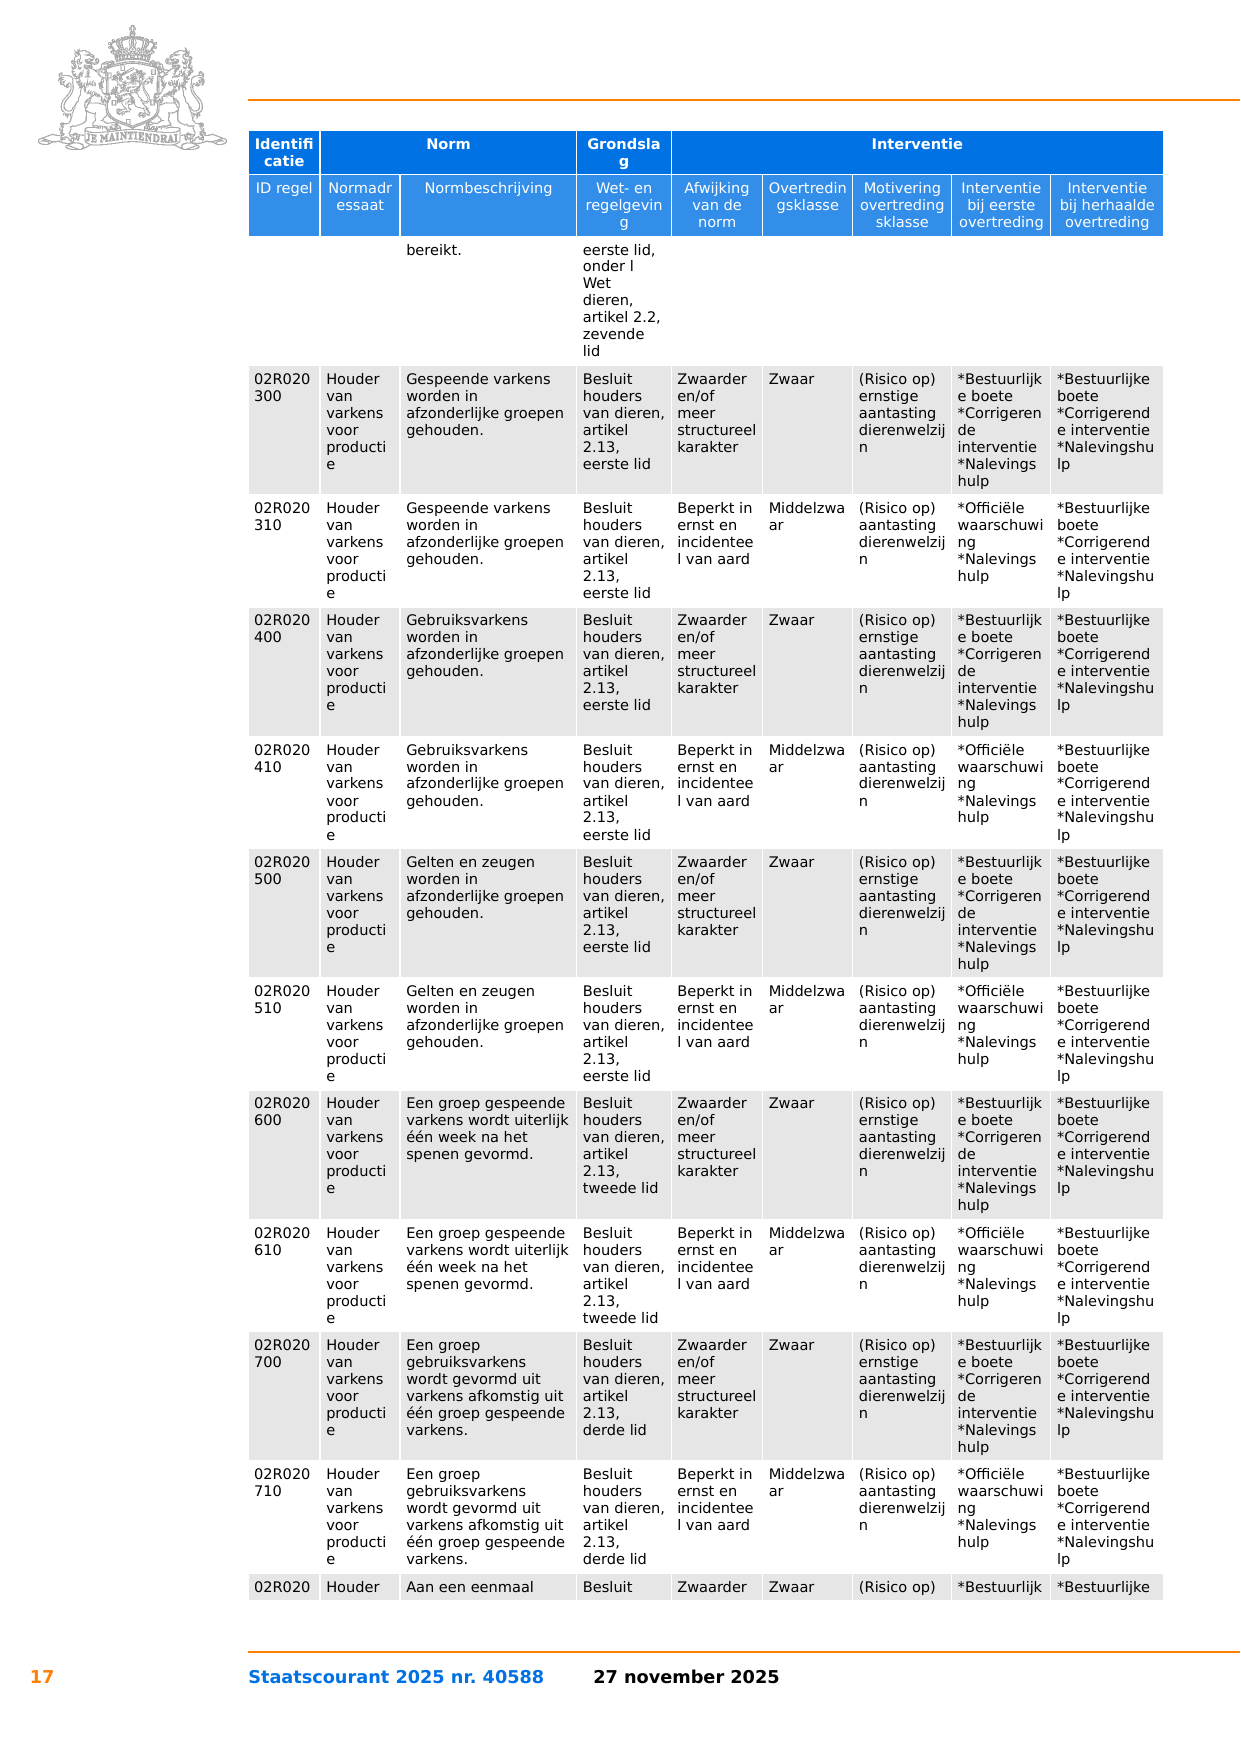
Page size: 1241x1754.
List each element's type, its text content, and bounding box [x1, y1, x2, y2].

table_cell *Bestuurlijk [952, 1574, 1050, 1600]
table_cell *Officiële waarschuwing *Nalevingshulp [952, 737, 1050, 848]
table_cell Gebruiksvarkens worden in afzonderlijke groepen gehouden. [401, 737, 576, 848]
table_cell Overtredingsklasse [763, 175, 852, 236]
table_cell Normadressaat [321, 175, 399, 236]
table_cell Houder van varkens voor productie [321, 495, 399, 606]
table_cell Een groep gespeende varkens wordt uiterlijk één week na het spenen gevormd. [401, 1220, 576, 1331]
table_cell [249, 237, 319, 365]
table_cell Houder van varkens voor productie [321, 737, 399, 848]
table_cell Houder van varkens voor productie [321, 608, 399, 736]
table_cell [321, 237, 399, 365]
table_cell Zwaarder en/of meer structureel karakter [672, 1091, 762, 1219]
table_cell Beperkt in ernst en incidenteel van aard [672, 1220, 762, 1331]
table_cell (Risico op) aantasting dierenwelzijn [853, 737, 951, 848]
table_cell *Bestuurlijke boete *Corrigerende interventie *Nalevingshulp [1051, 1091, 1163, 1219]
table_cell 02R020700 [249, 1332, 319, 1460]
table_cell *Officiële waarschuwing *Nalevingshulp [952, 1461, 1050, 1573]
table_cell (Risico op) aantasting dierenwelzijn [853, 978, 951, 1089]
table_cell (Risico op) aantasting dierenwelzijn [853, 495, 951, 606]
table_cell *Officiële waarschuwing *Nalevingshulp [952, 495, 1050, 606]
table_cell Middelzwaar [763, 978, 852, 1089]
table_cell Zwaarder en/of meer structureel karakter [672, 849, 762, 977]
table_cell 02R020500 [249, 849, 319, 977]
table_cell *Bestuurlijke boete *Corrigerende interventie *Nalevingshulp [1051, 1220, 1163, 1331]
table_cell Houder van varkens voor productie [321, 849, 399, 977]
table_cell 02R020610 [249, 1220, 319, 1331]
table_cell Houder van varkens voor productie [321, 1220, 399, 1331]
table_header Norm [321, 131, 576, 174]
table_header Identificatie [249, 131, 319, 174]
table_cell [853, 237, 951, 365]
table_cell [952, 237, 1050, 365]
table_cell *Bestuurlijke boete *Corrigerende interventie *Nalevingshulp [1051, 849, 1163, 977]
table_cell Gelten en zeugen worden in afzonderlijke groepen gehouden. [401, 849, 576, 977]
table_cell Gespeende varkens worden in afzonderlijke groepen gehouden. [401, 366, 576, 494]
table_cell Een groep gespeende varkens wordt uiterlijk één week na het spenen gevormd. [401, 1091, 576, 1219]
table_cell Zwaar [763, 366, 852, 494]
table_cell Een groep gebruiksvarkens wordt gevormd uit varkens afkomstig uit één groep gespeende varkens. [401, 1461, 576, 1573]
table_cell (Risico op) ernstige aantasting dierenwelzijn [853, 1091, 951, 1219]
table_cell 02R020310 [249, 495, 319, 606]
table_cell [1051, 237, 1163, 365]
table_cell Gebruiksvarkens worden in afzonderlijke groepen gehouden. [401, 608, 576, 736]
table_cell Besluit houders van dieren, artikel 2.13, eerste lid [577, 737, 671, 848]
table_header Interventie [672, 131, 1163, 174]
table_cell Houder van varkens voor productie [321, 366, 399, 494]
table_cell *Bestuurlijke boete *Corrigerende interventie *Nalevingshulp [1051, 1332, 1163, 1460]
table_cell 02R020600 [249, 1091, 319, 1219]
table_cell Houder van varkens voor productie [321, 1332, 399, 1460]
table_cell Aan een eenmaal [401, 1574, 576, 1600]
table_cell (Risico op) ernstige aantasting dierenwelzijn [853, 366, 951, 494]
table_cell *Officiële waarschuwing *Nalevingshulp [952, 978, 1050, 1089]
table_cell Normbeschrijving [401, 175, 576, 236]
table_cell Beperkt in ernst en incidenteel van aard [672, 978, 762, 1089]
table_cell Middelzwaar [763, 495, 852, 606]
table_cell Besluit [577, 1574, 671, 1600]
picture [38, 25, 227, 150]
table_cell ID regel [249, 175, 319, 236]
table_cell eerste lid, onder l Wet dieren, artikel 2.2, zevende lid [577, 237, 671, 365]
table_cell (Risico op) ernstige aantasting dierenwelzijn [853, 849, 951, 977]
table_cell Middelzwaar [763, 1461, 852, 1573]
table_cell [763, 237, 852, 365]
table_cell Houder van varkens voor productie [321, 1461, 399, 1573]
table_cell *Bestuurlijke boete *Corrigerende interventie *Nalevingshulp [1051, 1461, 1163, 1573]
table_cell *Bestuurlijke boete *Corrigerende interventie *Nalevingshulp [952, 1332, 1050, 1460]
table_cell Besluit houders van dieren, artikel 2.13, eerste lid [577, 978, 671, 1089]
table_cell bereikt. [401, 237, 576, 365]
table_cell Besluit houders van dieren, artikel 2.13, eerste lid [577, 366, 671, 494]
table_cell Houder van varkens voor productie [321, 1091, 399, 1219]
table_cell Motivering overtredingsklasse [853, 175, 951, 236]
table_cell *Bestuurlijke boete *Corrigerende interventie *Nalevingshulp [952, 849, 1050, 977]
table_cell Beperkt in ernst en incidenteel van aard [672, 1461, 762, 1573]
table_cell Zwaar [763, 849, 852, 977]
table_cell Besluit houders van dieren, artikel 2.13, derde lid [577, 1461, 671, 1573]
table_cell (Risico op) ernstige aantasting dierenwelzijn [853, 608, 951, 736]
table_cell *Officiële waarschuwing *Nalevingshulp [952, 1220, 1050, 1331]
table_cell Zwaar [763, 1091, 852, 1219]
table_cell Interventie bij eerste overtreding [952, 175, 1050, 236]
table_cell Interventie bij herhaalde overtreding [1051, 175, 1163, 236]
table_cell Zwaarder en/of meer structureel karakter [672, 1332, 762, 1460]
table_cell Besluit houders van dieren, artikel 2.13, eerste lid [577, 608, 671, 736]
table_cell Afwijking van de norm [672, 175, 762, 236]
table_cell *Bestuurlijke boete *Corrigerende interventie *Nalevingshulp [1051, 366, 1163, 494]
table_cell Middelzwaar [763, 737, 852, 848]
table_cell 02R020300 [249, 366, 319, 494]
table_cell Zwaar [763, 608, 852, 736]
table_cell Gelten en zeugen worden in afzonderlijke groepen gehouden. [401, 978, 576, 1089]
table_cell Zwaarder [672, 1574, 762, 1600]
table_cell Zwaarder en/of meer structureel karakter [672, 608, 762, 736]
table_cell Besluit houders van dieren, artikel 2.13, derde lid [577, 1332, 671, 1460]
table_cell Zwaar [763, 1574, 852, 1600]
table_cell Beperkt in ernst en incidenteel van aard [672, 737, 762, 848]
table_cell [672, 237, 762, 365]
table_header Grondslag [577, 131, 671, 174]
table_cell Zwaarder en/of meer structureel karakter [672, 366, 762, 494]
table_cell *Bestuurlijke boete *Corrigerende interventie *Nalevingshulp [952, 366, 1050, 494]
table_cell (Risico op) [853, 1574, 951, 1600]
table_cell 02R020510 [249, 978, 319, 1089]
table_cell *Bestuurlijke boete *Corrigerende interventie *Nalevingshulp [1051, 737, 1163, 848]
table_cell Wet- en regelgeving [577, 175, 671, 236]
table_cell (Risico op) ernstige aantasting dierenwelzijn [853, 1332, 951, 1460]
table_cell Middelzwaar [763, 1220, 852, 1331]
table_cell Een groep gebruiksvarkens wordt gevormd uit varkens afkomstig uit één groep gespeende varkens. [401, 1332, 576, 1460]
table_cell Houder [321, 1574, 399, 1600]
table_cell (Risico op) aantasting dierenwelzijn [853, 1220, 951, 1331]
table_cell *Bestuurlijke boete *Corrigerende interventie *Nalevingshulp [1051, 978, 1163, 1089]
table_cell Gespeende varkens worden in afzonderlijke groepen gehouden. [401, 495, 576, 606]
table_cell *Bestuurlijke [1051, 1574, 1163, 1600]
table_cell Besluit houders van dieren, artikel 2.13, eerste lid [577, 849, 671, 977]
table_cell *Bestuurlijke boete *Corrigerende interventie *Nalevingshulp [1051, 495, 1163, 606]
table_cell 02R020710 [249, 1461, 319, 1573]
table_cell Besluit houders van dieren, artikel 2.13, tweede lid [577, 1220, 671, 1331]
table_cell 02R020400 [249, 608, 319, 736]
table_cell *Bestuurlijke boete *Corrigerende interventie *Nalevingshulp [952, 1091, 1050, 1219]
table_cell Zwaar [763, 1332, 852, 1460]
table_cell Besluit houders van dieren, artikel 2.13, eerste lid [577, 495, 671, 606]
table_cell (Risico op) aantasting dierenwelzijn [853, 1461, 951, 1573]
table_cell Besluit houders van dieren, artikel 2.13, tweede lid [577, 1091, 671, 1219]
table_cell 02R020 [249, 1574, 319, 1600]
table_cell *Bestuurlijke boete *Corrigerende interventie *Nalevingshulp [1051, 608, 1163, 736]
table_cell Beperkt in ernst en incidenteel van aard [672, 495, 762, 606]
table_cell 02R020410 [249, 737, 319, 848]
table_cell *Bestuurlijke boete *Corrigerende interventie *Nalevingshulp [952, 608, 1050, 736]
table_cell Houder van varkens voor productie [321, 978, 399, 1089]
